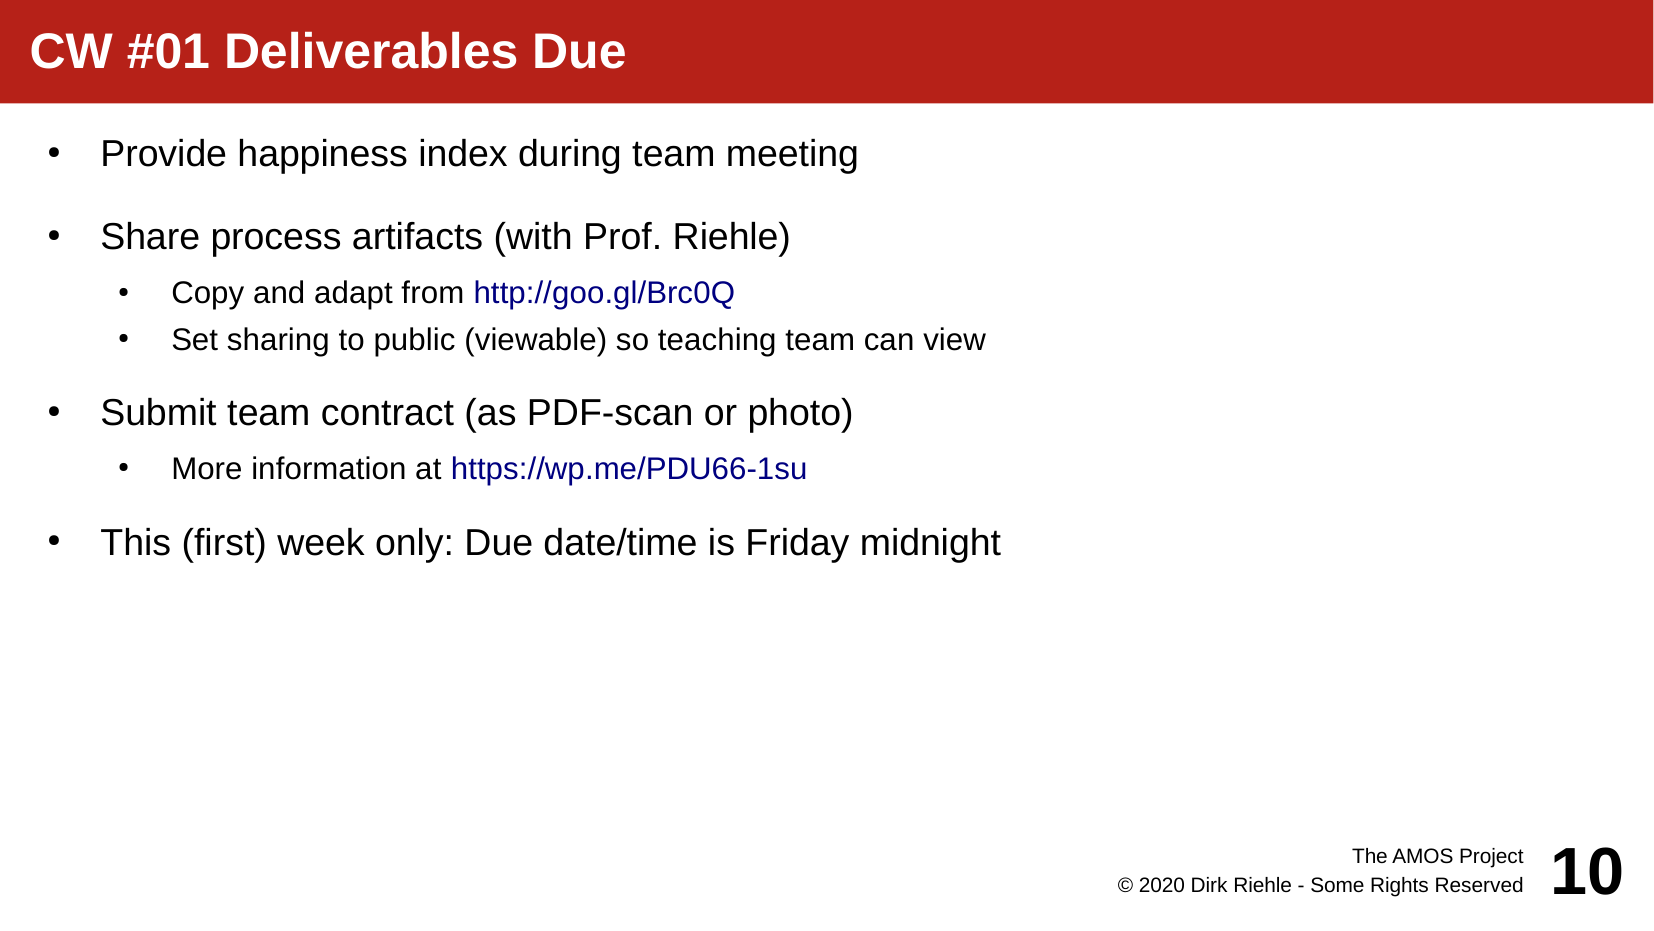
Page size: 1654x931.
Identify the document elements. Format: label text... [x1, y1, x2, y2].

list Provide happiness index during team meeting Share process artifacts (with Prof. Riehle) Copy and adapt from http://goo.gl/Brc0Q Set sharing to public (viewable) so teaching team can view Submit team contract (as PDF-scan or photo) More information at https://wp.me/PDU66-1su This (first) week only: Due date/time is Friday midnight [29, 132, 1625, 798]
title CW #01 Deliverables Due [0, 0, 1654, 104]
